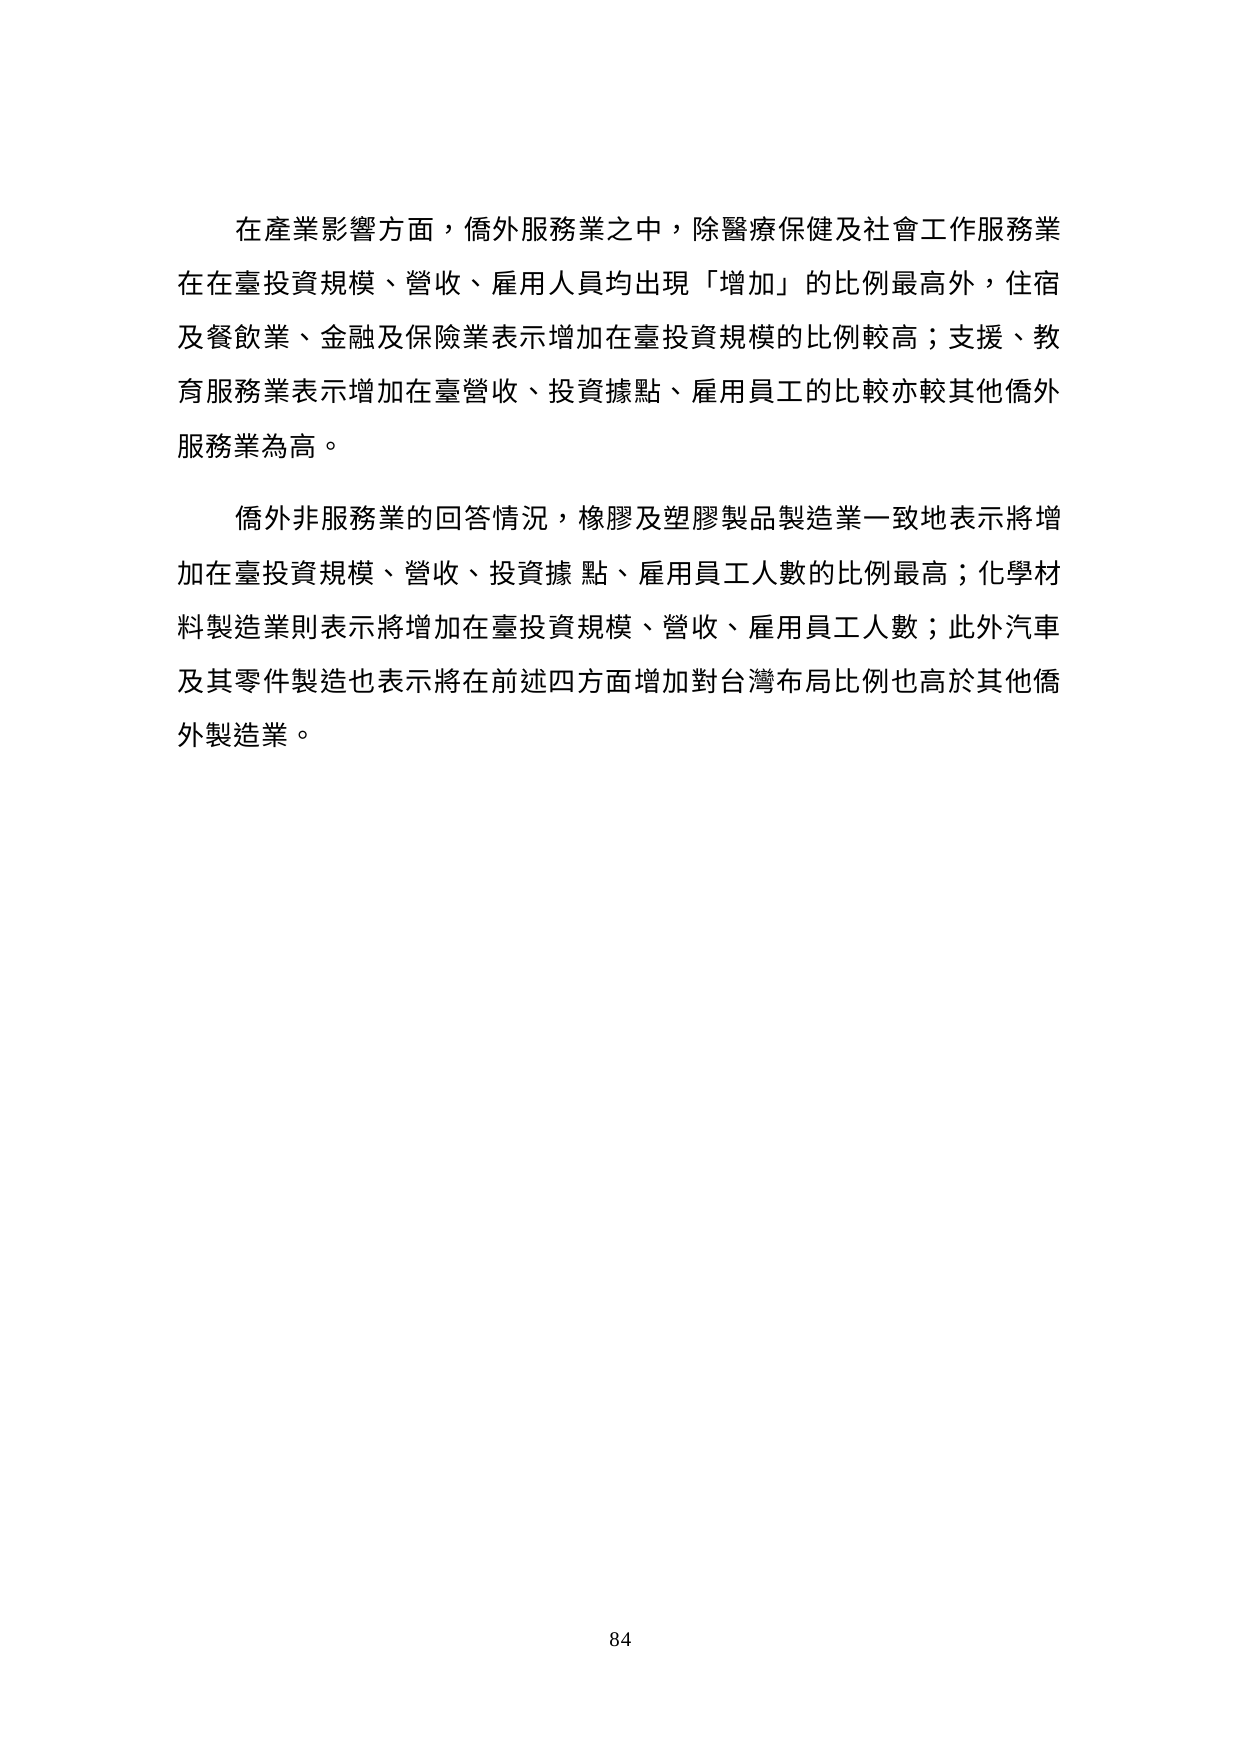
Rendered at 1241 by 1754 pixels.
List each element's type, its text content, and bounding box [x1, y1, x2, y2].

text 僑外非服務業的回答情況，橡膠及塑膠製品製造業一致地表示將增加在臺投資規模、營收、投資據 點、雇用員工人數的比例最高；化學材料製造業則表示將增加在臺投資規模、營收、雇用員工人數；此外汽車及其零件製造也表示將在前述四方面增加對台灣布局比例也高於其他僑外製造業。 [177, 486, 1063, 756]
text 在產業影響方面，僑外服務業之中，除醫療保健及社會工作服務業在在臺投資規模、營收、雇用人員均出現「增加」的比例最高外，住宿及餐飲業、金融及保險業表示增加在臺投資規模的比例較高；支援、教育服務業表示增加在臺營收、投資據點、雇用員工的比較亦較其他僑外服務業為高。 [177, 196, 1063, 467]
